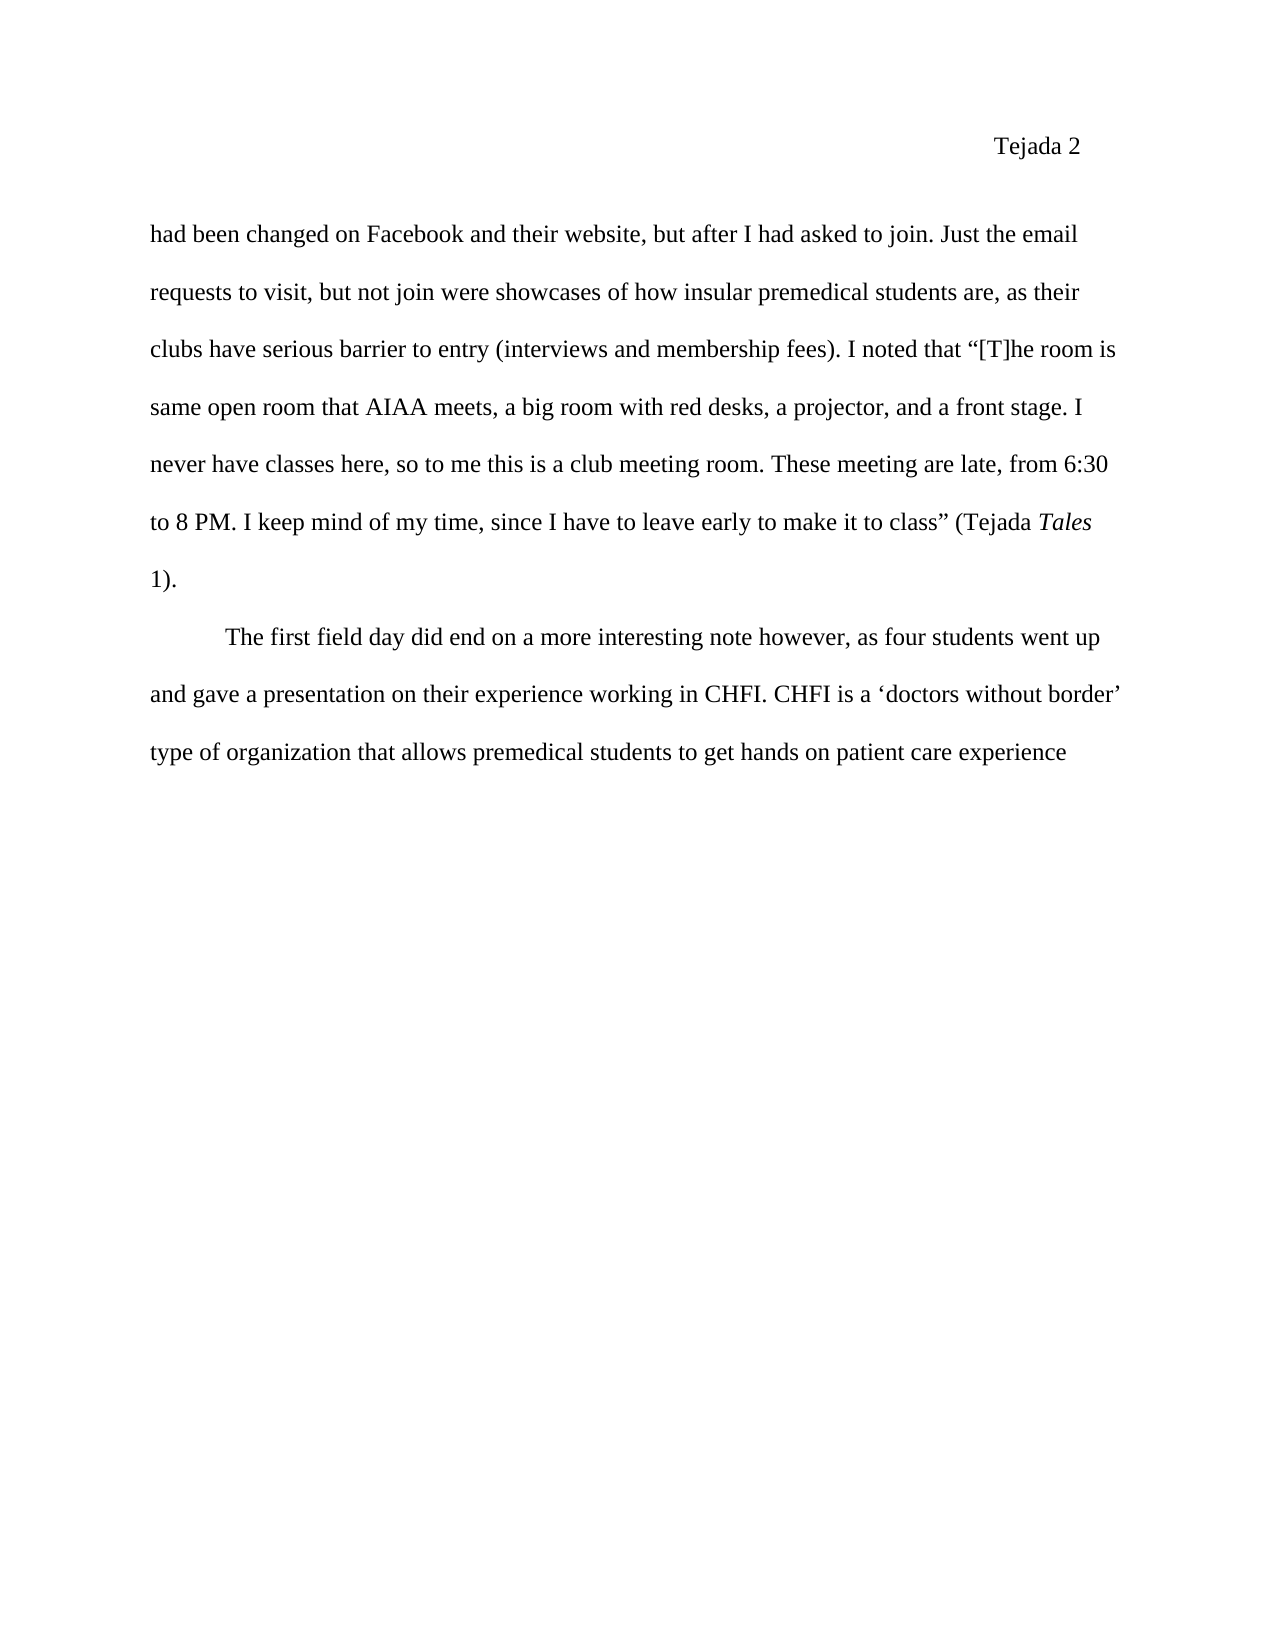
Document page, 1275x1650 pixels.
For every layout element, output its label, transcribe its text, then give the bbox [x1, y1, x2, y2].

text The first field day did end on a more interesting note however, as four students went up and gave a presentation on their experience working in CHFI. CHFI is a ‘doctors without border’ type of organization that allows premedical students to get hands on patient care experience [150, 622, 1125, 765]
text had been changed on Facebook and their website, but after I had asked to join. Just the email requests to visit, but not join were showcases of how insular premedical students are, as their clubs have serious barrier to entry (interviews and membership fees). I noted that “[T]he room is same open room that AIAA meets, a big room with red desks, a projector, and a front stage. I never have classes here, so to me this is a club meeting room. These meeting are late, from 6:30 to 8 PM. I keep mind of my time, since I have to leave early to make it to class” (Tejada Tales 1). [150, 219, 1125, 593]
